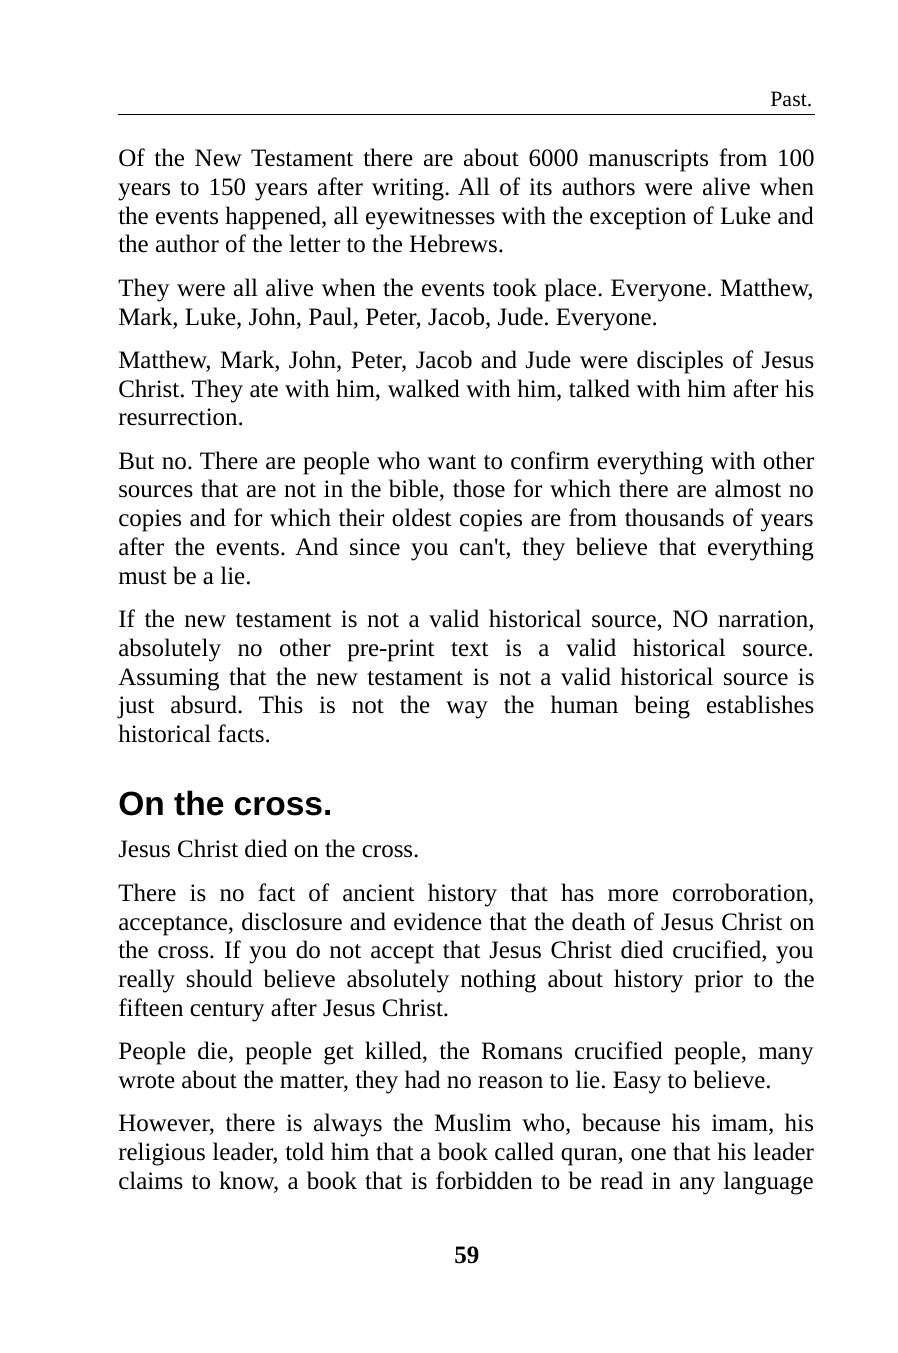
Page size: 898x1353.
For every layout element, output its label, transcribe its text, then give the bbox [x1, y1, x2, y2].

text They were all alive when the events took place. Everyone. Matthew, Mark, Luke, John, Paul, Peter, Jacob, Jude. Everyone. [118, 273, 815, 330]
text If the new testament is not a valid historical source, NO narration, absolutely no other pre-print text is a valid historical source. Assuming that the new testament is not a valid historical source is just absurd. This is not the way the human being establishes historical facts. [118, 604, 815, 748]
text There is no fact of ancient history that has more corroboration, acceptance, disclosure and evidence that the death of Jesus Christ on the cross. If you do not accept that Jesus Christ died crucified, you really should believe absolutely nothing about history prior to the fifteen century after Jesus Christ. [118, 878, 815, 1022]
text People die, people get killed, the Romans crucified people, many wrote about the matter, they had no reason to lie. Easy to believe. [118, 1036, 815, 1094]
subtitle On the cross. [118, 783, 815, 822]
text Matthew, Mark, John, Peter, Jacob and Jude were disciples of Jesus Christ. They ate with him, walked with him, talked with him after his resurrection. [118, 345, 815, 431]
text However, there is always the Muslim who, because his imam, his religious leader, told him that a book called quran, one that his leader claims to know, a book that is forbidden to be read in any language [118, 1108, 815, 1194]
text Jesus Christ died on the cross. [118, 834, 815, 863]
text But no. There are people who want to confirm everything with other sources that are not in the bible, those for which there are almost no copies and for which their oldest copies are from thousands of years after the events. And since you can't, they believe that everything must be a lie. [118, 446, 815, 589]
text Of the New Testament there are about 6000 manuscripts from 100 years to 150 years after writing. All of its authors were alive when the events happened, all eyewitnesses with the exception of Luke and the author of the letter to the Hebrews. [118, 143, 815, 258]
